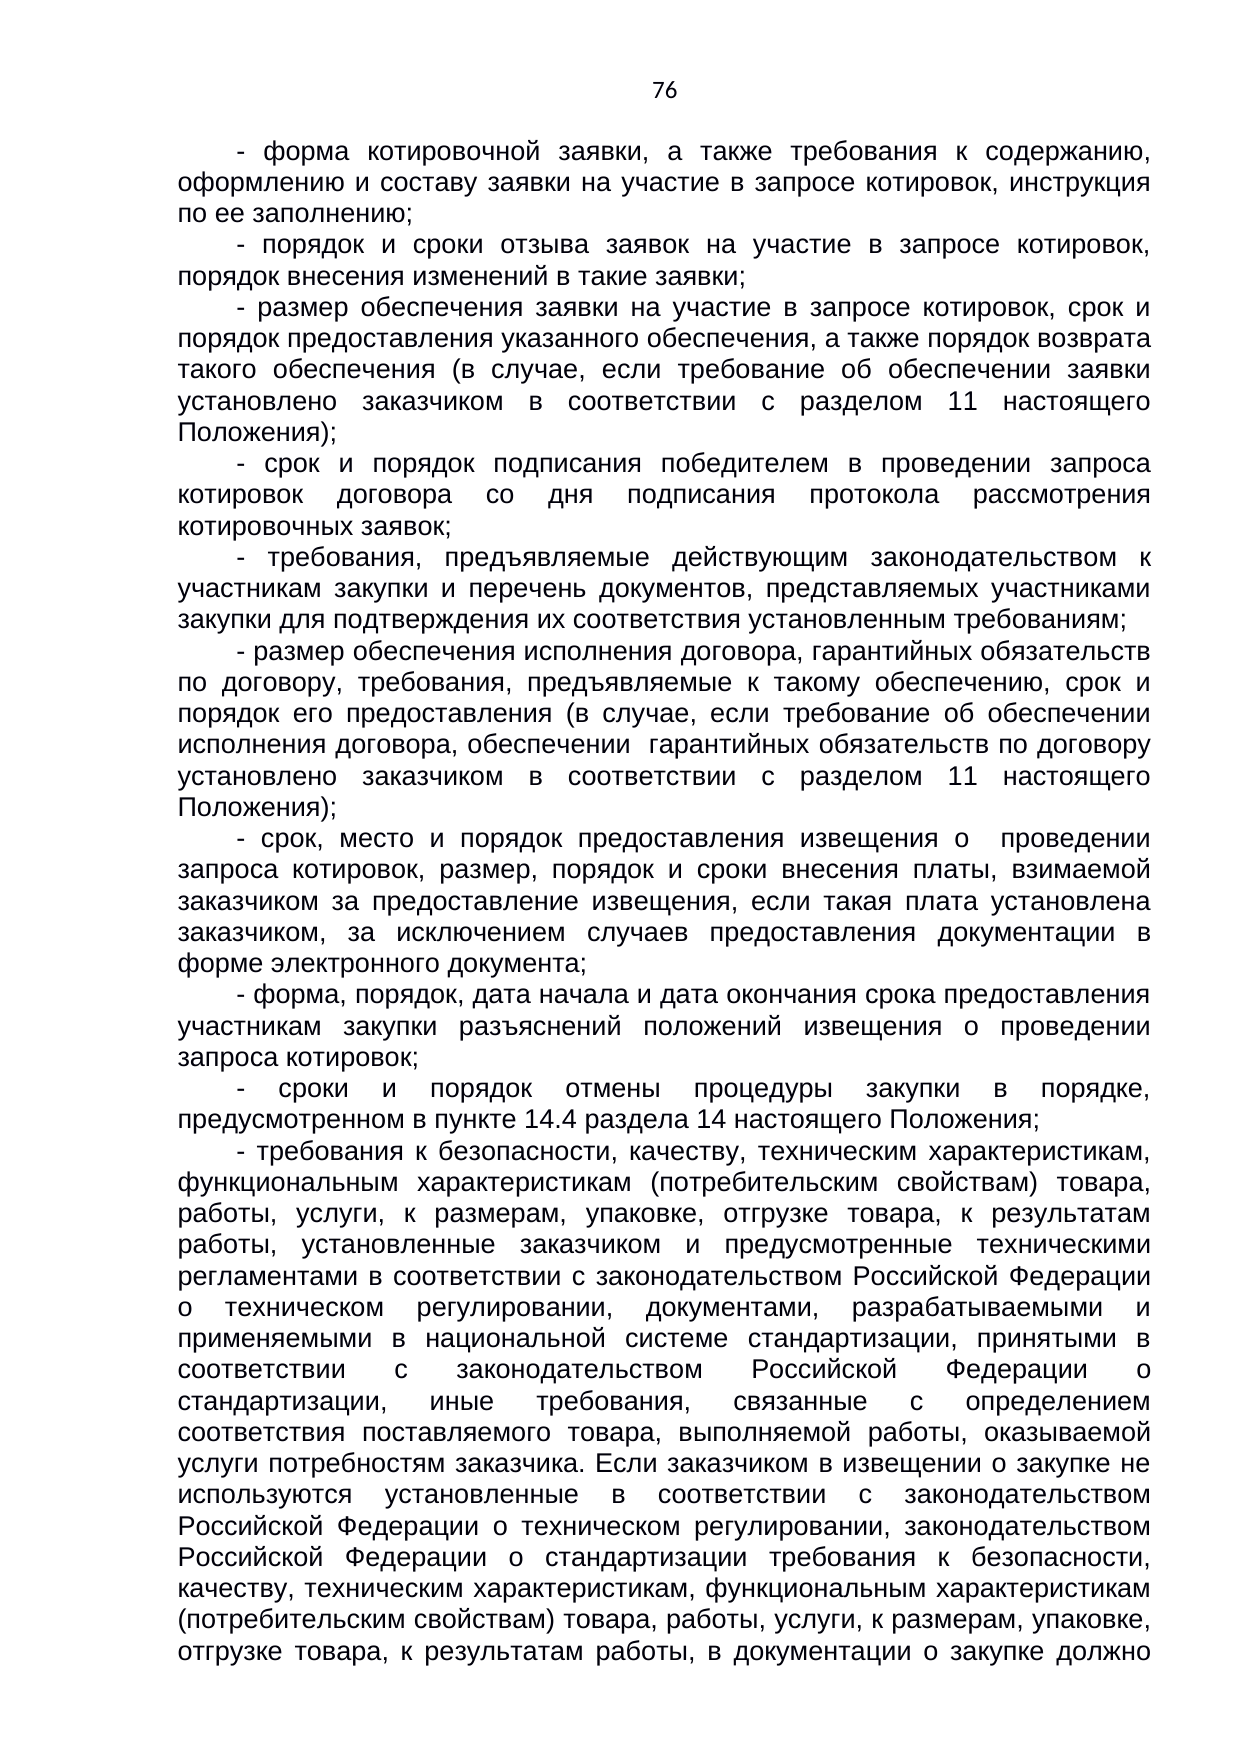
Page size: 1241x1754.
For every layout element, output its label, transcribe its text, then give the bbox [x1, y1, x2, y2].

text - требования к безопасности, качеству, техническим характеристикам, функциональным характеристикам (потребительским свойствам) товара, работы, услуги, к размерам, упаковке, отгрузке товара, к результатам работы, установленные заказчиком и предусмотренные техническими регламентами в соответствии с законодательством Российской Федерации о техническом регулировании, документами, разрабатываемыми и применяемыми в национальной системе стандартизации, принятыми в соответствии с законодательством Российской Федерации о стандартизации, иные требования, связанные с определением соответствия поставляемого товара, выполняемой работы, оказываемой услуги потребностям заказчика. Если заказчиком в извещении о закупке не используются установленные в соответствии с законодательством Российской Федерации о техническом регулировании, законодательством Российской Федерации о стандартизации требования к безопасности, качеству, техническим характеристикам, функциональным характеристикам (потребительским свойствам) товара, работы, услуги, к размерам, упаковке, отгрузке товара, к результатам работы, в документации о закупке должно [177, 1135, 1152, 1666]
text - форма котировочной заявки, а также требования к содержанию, оформлению и составу заявки на участие в запросе котировок, инструкция по ее заполнению; [177, 135, 1152, 228]
text - срок и порядок подписания победителем в проведении запроса котировок договора со дня подписания протокола рассмотрения котировочных заявок; [177, 447, 1152, 541]
text - сроки и порядок отмены процедуры закупки в порядке, предусмотренном в пункте 14.4 раздела 14 настоящего Положения; [177, 1072, 1152, 1135]
text - размер обеспечения исполнения договора, гарантийных обязательств по договору, требования, предъявляемые к такому обеспечению, срок и порядок его предоставления (в случае, если требование об обеспечении исполнения договора, обеспечении гарантийных обязательств по договору установлено заказчиком в соответствии с разделом 11 настоящего Положения); [177, 635, 1152, 822]
text - срок, место и порядок предоставления извещения о проведении запроса котировок, размер, порядок и сроки внесения платы, взимаемой заказчиком за предоставление извещения, если такая плата установлена заказчиком, за исключением случаев предоставления документации в форме электронного документа; [177, 822, 1152, 978]
text - форма, порядок, дата начала и дата окончания срока предоставления участникам закупки разъяснений положений извещения о проведении запроса котировок; [177, 978, 1152, 1072]
text - размер обеспечения заявки на участие в запросе котировок, срок и порядок предоставления указанного обеспечения, а также порядок возврата такого обеспечения (в случае, если требование об обеспечении заявки установлено заказчиком в соответствии с разделом 11 настоящего Положения); [177, 291, 1152, 447]
text - порядок и сроки отзыва заявок на участие в запросе котировок, порядок внесения изменений в такие заявки; [177, 228, 1152, 291]
text - требования, предъявляемые действующим законодательством к участникам закупки и перечень документов, представляемых участниками закупки для подтверждения их соответствия установленным требованиям; [177, 541, 1152, 635]
